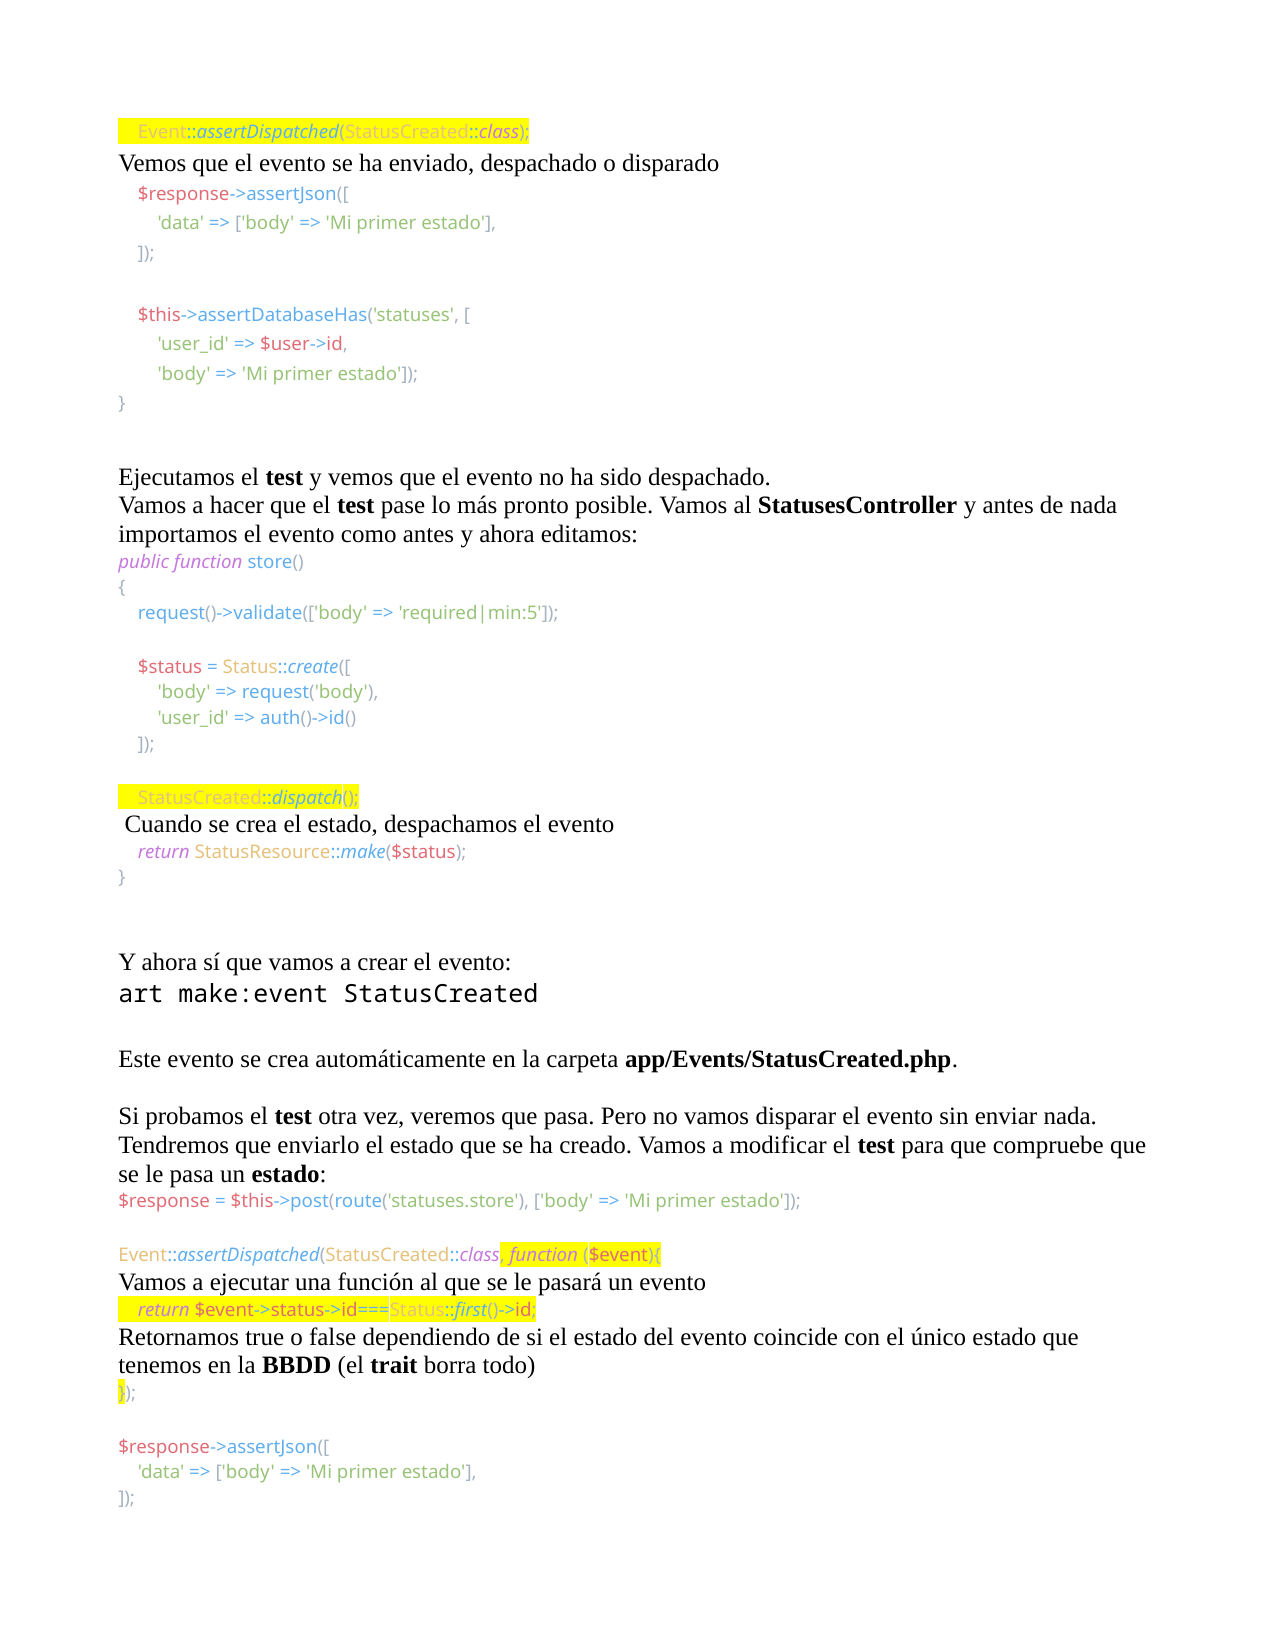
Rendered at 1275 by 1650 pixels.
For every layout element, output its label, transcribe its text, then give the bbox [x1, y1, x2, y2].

text Vamos a hacer que el test pase lo más pronto posible. Vamos al StatusesController y antes de nada importamos el evento como antes y ahora editamos: [118, 490, 1157, 548]
text $response = $this->post(route('statuses.store'), ['body' => 'Mi primer estado']); Event::assertDispatched(StatusCreated::class, function ($event){ Vamos a ejecutar una función al que se le pasará un evento [118, 1187, 1157, 1296]
text return $event->status->id===Status::first()->id; Retornamos true o false dependiendo de si el estado del evento coincide con el único estado que tenemos en la BBDD (el trait borra todo) [118, 1296, 1157, 1379]
text Event::assertDispatched(StatusCreated::class); Vemos que el evento se ha enviado, despachado o disparado $response->assertJson([ 'data' => ['body' => 'Mi primer estado'], ]); $this->assertDatabaseHas('statuses', [ 'user_id' => $user->id, 'body' => 'Mi primer estado']); } [118, 118, 1157, 414]
text public function store() { request()->validate(['body' => 'required|min:5']); $status = Status::create([ 'body' => request('body'), 'user_id' => auth()->id() ]); StatusCreated::dispatch(); Cuando se crea el estado, despachamos el evento return StatusResource::make($status); } [118, 548, 1157, 889]
text art make:event StatusCreated Este evento se crea automáticamente en la carpeta app/Events/StatusCreated.php. [118, 976, 1157, 1072]
text Y ahora sí que vamos a crear el evento: [118, 947, 1157, 976]
text }); $response->assertJson([ 'data' => ['body' => 'Mi primer estado'], ]); [118, 1379, 1157, 1510]
text Si probamos el test otra vez, veremos que pasa. Pero no vamos disparar el evento sin enviar nada. Tendremos que enviarlo el estado que se ha creado. Vamos a modificar el test para que compruebe que se le pasa un estado: [118, 1101, 1157, 1187]
text Ejecutamos el test y vemos que el evento no ha sido despachado. [118, 462, 1157, 490]
